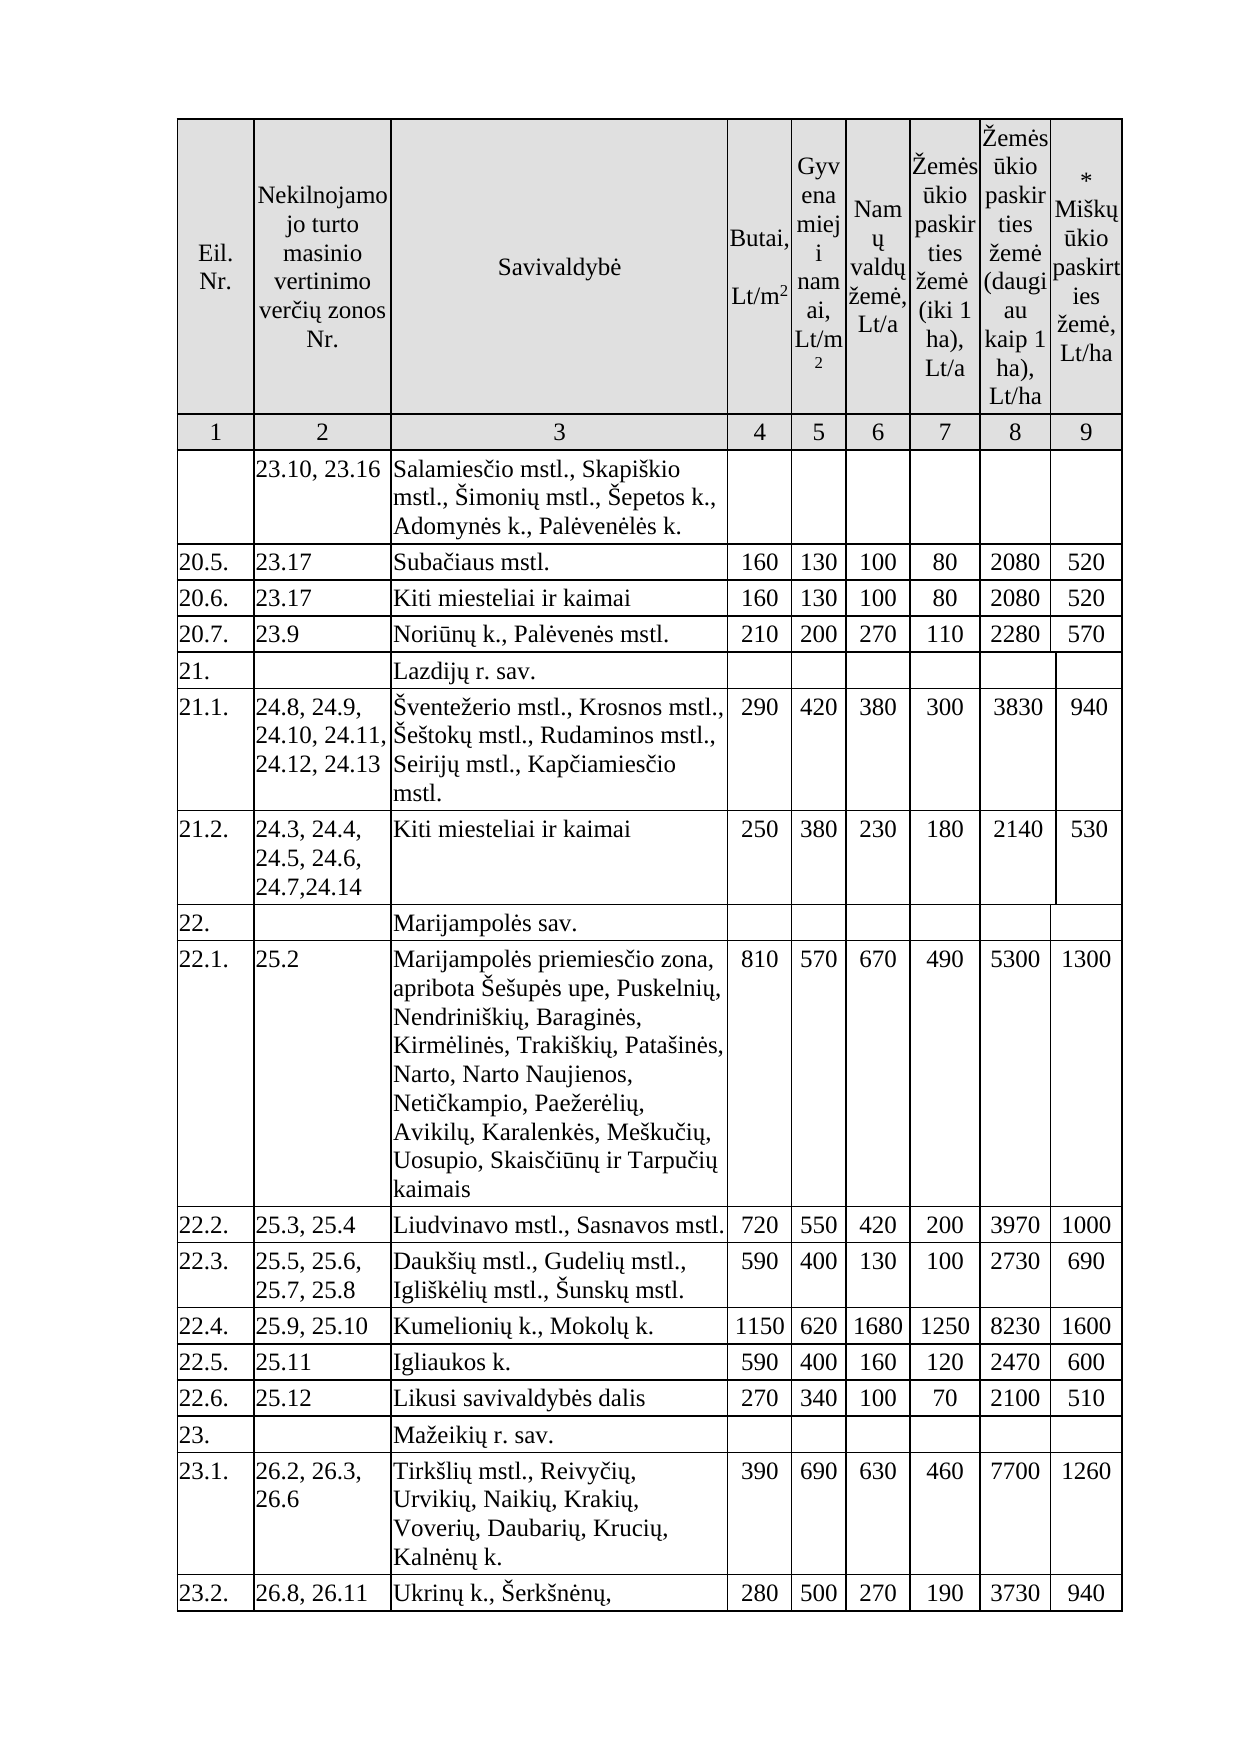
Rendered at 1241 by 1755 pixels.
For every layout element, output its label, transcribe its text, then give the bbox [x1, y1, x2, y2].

table_cell 3970 [981, 1207, 1050, 1242]
table_cell 270 [847, 617, 909, 651]
table_cell 100 [911, 1243, 979, 1307]
table_cell 420 [792, 689, 845, 810]
table_cell 2730 [981, 1243, 1050, 1307]
table_cell 690 [792, 1453, 845, 1574]
table_cell 5 [792, 415, 845, 449]
table_cell 3 [392, 415, 727, 449]
table_cell 22.4. [178, 1308, 253, 1343]
table_cell [847, 653, 909, 687]
table_cell 690 [1051, 1243, 1121, 1307]
table_cell Mažeikių r. sav. [392, 1417, 727, 1451]
table_cell 100 [847, 1381, 909, 1415]
table_cell 250 [728, 811, 791, 903]
table_cell 2080 [981, 581, 1050, 615]
table_cell 22.6. [178, 1381, 253, 1415]
table_cell 420 [847, 1207, 909, 1242]
table_cell 460 [911, 1453, 979, 1574]
table_cell 24.3, 24.4, 24.5, 24.6, 24.7,24.14 [255, 811, 390, 903]
table_cell [911, 905, 979, 939]
table_cell 630 [847, 1453, 909, 1574]
table_cell 270 [728, 1381, 791, 1415]
table_cell [728, 451, 791, 543]
table_cell Salamiesčio mstl., Skapiškio mstl., Šimonių mstl., Šepetos k., Adomynės k., Palėvenėlės k. [392, 451, 727, 543]
table_cell 340 [792, 1381, 845, 1415]
table_cell 1250 [911, 1308, 979, 1343]
table_cell Likusi savivaldybės dalis [392, 1381, 727, 1415]
table_cell [178, 451, 253, 543]
table_cell 70 [911, 1381, 979, 1415]
table_cell 160 [728, 581, 791, 615]
table_cell 550 [792, 1207, 845, 1242]
table_cell [728, 905, 791, 939]
table_cell 24.8, 24.9, 24.10, 24.11, 24.12, 24.13 [255, 689, 390, 810]
table_cell [255, 1417, 390, 1451]
table_cell 940 [1051, 1575, 1121, 1610]
table_cell 80 [911, 581, 979, 615]
table_cell 1600 [1051, 1308, 1121, 1343]
table_cell 100 [847, 545, 909, 579]
table_cell 290 [728, 689, 791, 810]
table_cell 120 [911, 1345, 979, 1379]
table_cell 160 [728, 545, 791, 579]
table_cell Marijampolės priemiesčio zona, apribota Šešupės upe, Puskelnių, Nendriniškių, Baraginės, Kirmėlinės, Trakiškių, Patašinės, Narto, Narto Naujienos, Netičkampio, Paežerėlių, Avikilų, Karalenkės, Meškučių, Uosupio, Skaisčiūnų ir Tarpučių kaimais [392, 941, 727, 1206]
table_cell 570 [792, 941, 845, 1206]
table_cell 2100 [981, 1381, 1050, 1415]
table_cell 23.2. [178, 1575, 253, 1610]
table_cell Kiti miesteliai ir kaimai [392, 581, 727, 615]
table_cell 23.17 [255, 581, 390, 615]
table_cell [1057, 653, 1121, 687]
table_cell Subačiaus mstl. [392, 545, 727, 579]
table_cell 620 [792, 1308, 845, 1343]
table_cell 8 [981, 415, 1050, 449]
table_cell 130 [792, 545, 845, 579]
table_cell Liudvinavo mstl., Sasnavos mstl. [392, 1207, 727, 1242]
table_cell 130 [792, 581, 845, 615]
table_cell 1680 [847, 1308, 909, 1343]
table_cell 22.2. [178, 1207, 253, 1242]
table_cell 720 [728, 1207, 791, 1242]
table_header Gyvenamieji namai, Lt/m2 [792, 120, 845, 413]
table_cell 600 [1051, 1345, 1121, 1379]
table_cell 4 [728, 415, 791, 449]
table_cell [847, 1417, 909, 1451]
table_cell 570 [1051, 617, 1121, 651]
table_cell 230 [847, 811, 909, 903]
table_header Žemės ūkio paskirties žemė (daugiau kaip 1 ha), Lt/ha [981, 120, 1050, 413]
table_header Žemės ūkio paskirties žemė (iki 1 ha), Lt/a [911, 120, 979, 413]
table_cell 2470 [981, 1345, 1050, 1379]
table_cell 5300 [981, 941, 1050, 1206]
table_cell 200 [911, 1207, 979, 1242]
table_cell 25.2 [255, 941, 390, 1206]
table_cell [792, 653, 845, 687]
table_cell 590 [728, 1345, 791, 1379]
table_header Eil. Nr. [178, 120, 253, 413]
table_cell 200 [792, 617, 845, 651]
table_cell Tirkšlių mstl., Reivyčių, Urvikių, Naikių, Krakių, Voverių, Daubarių, Krucių, Kalnėnų k. [392, 1453, 727, 1574]
table_cell 520 [1051, 545, 1121, 579]
table_cell 21. [178, 653, 253, 687]
table_cell 26.2, 26.3, 26.6 [255, 1453, 390, 1574]
table_cell 25.9, 25.10 [255, 1308, 390, 1343]
table_cell 23. [178, 1417, 253, 1451]
table_cell Kiti miesteliai ir kaimai [392, 811, 727, 903]
table_cell 23.10, 23.16 [255, 451, 390, 543]
table_cell 500 [792, 1575, 845, 1610]
table_cell 400 [792, 1345, 845, 1379]
table_cell 21.2. [178, 811, 253, 903]
table_cell 400 [792, 1243, 845, 1307]
table_cell [911, 1417, 979, 1451]
table_cell 7 [911, 415, 979, 449]
table_cell Daukšių mstl., Gudelių mstl., Igliškėlių mstl., Šunskų mstl. [392, 1243, 727, 1307]
table_header Butai, Lt/m2 [728, 120, 791, 413]
table_cell 2140 [981, 811, 1055, 903]
table_cell [1051, 451, 1121, 543]
table_cell 210 [728, 617, 791, 651]
table_cell Šventežerio mstl., Krosnos mstl., Šeštokų mstl., Rudaminos mstl., Seirijų mstl., Kapčiamiesčio mstl. [392, 689, 727, 810]
table_cell [728, 1417, 791, 1451]
table_cell 20.7. [178, 617, 253, 651]
table_cell [255, 653, 390, 687]
table_cell 510 [1051, 1381, 1121, 1415]
table_cell Ukrinų k., Šerkšnėnų, [392, 1575, 727, 1610]
table_cell 22.1. [178, 941, 253, 1206]
table_cell 2080 [981, 545, 1050, 579]
table_cell [792, 451, 845, 543]
table_cell 9 [1051, 415, 1121, 449]
table_cell Noriūnų k., Palėvenės mstl. [392, 617, 727, 651]
table_cell 160 [847, 1345, 909, 1379]
table_cell [911, 653, 979, 687]
table_cell 23.9 [255, 617, 390, 651]
table_cell [728, 653, 791, 687]
table_cell Lazdijų r. sav. [392, 653, 727, 687]
table_cell 490 [911, 941, 979, 1206]
table_cell [792, 905, 845, 939]
table_cell 26.8, 26.11 [255, 1575, 390, 1610]
table_cell [981, 905, 1050, 939]
table_cell 22.5. [178, 1345, 253, 1379]
table_cell [1051, 1417, 1121, 1451]
table_cell [981, 1417, 1050, 1451]
table_cell 22. [178, 905, 253, 939]
table_cell [255, 905, 390, 939]
table_cell 22.3. [178, 1243, 253, 1307]
table_cell 520 [1051, 581, 1121, 615]
table_cell 21.1. [178, 689, 253, 810]
table_cell 280 [728, 1575, 791, 1610]
table_cell Kumelionių k., Mokolų k. [392, 1308, 727, 1343]
table_cell 23.1. [178, 1453, 253, 1574]
table_cell 590 [728, 1243, 791, 1307]
table_cell [847, 905, 909, 939]
table_cell 80 [911, 545, 979, 579]
table_cell 25.3, 25.4 [255, 1207, 390, 1242]
table_cell 180 [911, 811, 979, 903]
table_cell 110 [911, 617, 979, 651]
table_cell 1150 [728, 1308, 791, 1343]
table_cell Igliaukos k. [392, 1345, 727, 1379]
table_cell 2280 [981, 617, 1050, 651]
table_cell [847, 451, 909, 543]
table_cell 25.5, 25.6, 25.7, 25.8 [255, 1243, 390, 1307]
table_cell 23.17 [255, 545, 390, 579]
table_cell 940 [1057, 689, 1121, 810]
table_header Namų valdų žemė, Lt/a [847, 120, 909, 413]
table_cell 2 [255, 415, 390, 449]
table_cell 810 [728, 941, 791, 1206]
table_cell 530 [1057, 811, 1121, 903]
table_cell 3830 [981, 689, 1055, 810]
table_cell 25.12 [255, 1381, 390, 1415]
table_cell [792, 1417, 845, 1451]
table_cell [981, 451, 1050, 543]
table_cell 25.11 [255, 1345, 390, 1379]
table_cell 130 [847, 1243, 909, 1307]
table_cell [981, 653, 1055, 687]
table_cell Marijampolės sav. [392, 905, 727, 939]
table_cell 390 [728, 1453, 791, 1574]
table_cell 300 [911, 689, 979, 810]
table_cell 100 [847, 581, 909, 615]
table_cell 6 [847, 415, 909, 449]
table_cell 3730 [981, 1575, 1050, 1610]
table_cell 1 [178, 415, 253, 449]
table_cell 20.5. [178, 545, 253, 579]
table_cell 8230 [981, 1308, 1050, 1343]
table_cell 380 [792, 811, 845, 903]
table_header Savivaldybė [392, 120, 727, 413]
table_cell 380 [847, 689, 909, 810]
table_cell [1051, 905, 1121, 939]
table_cell 1000 [1051, 1207, 1121, 1242]
table_cell 1300 [1051, 941, 1121, 1206]
table_cell 1260 [1051, 1453, 1121, 1574]
table_cell 670 [847, 941, 909, 1206]
table_cell 190 [911, 1575, 979, 1610]
table_cell 270 [847, 1575, 909, 1610]
table_header Nekilnojamojo turto masinio vertinimo verčių zonos Nr. [255, 120, 390, 413]
table_cell [911, 451, 979, 543]
table_header * Miškų ūkio paskirties žemė, Lt/ha [1051, 120, 1121, 413]
table_cell 7700 [981, 1453, 1050, 1574]
table_cell 20.6. [178, 581, 253, 615]
